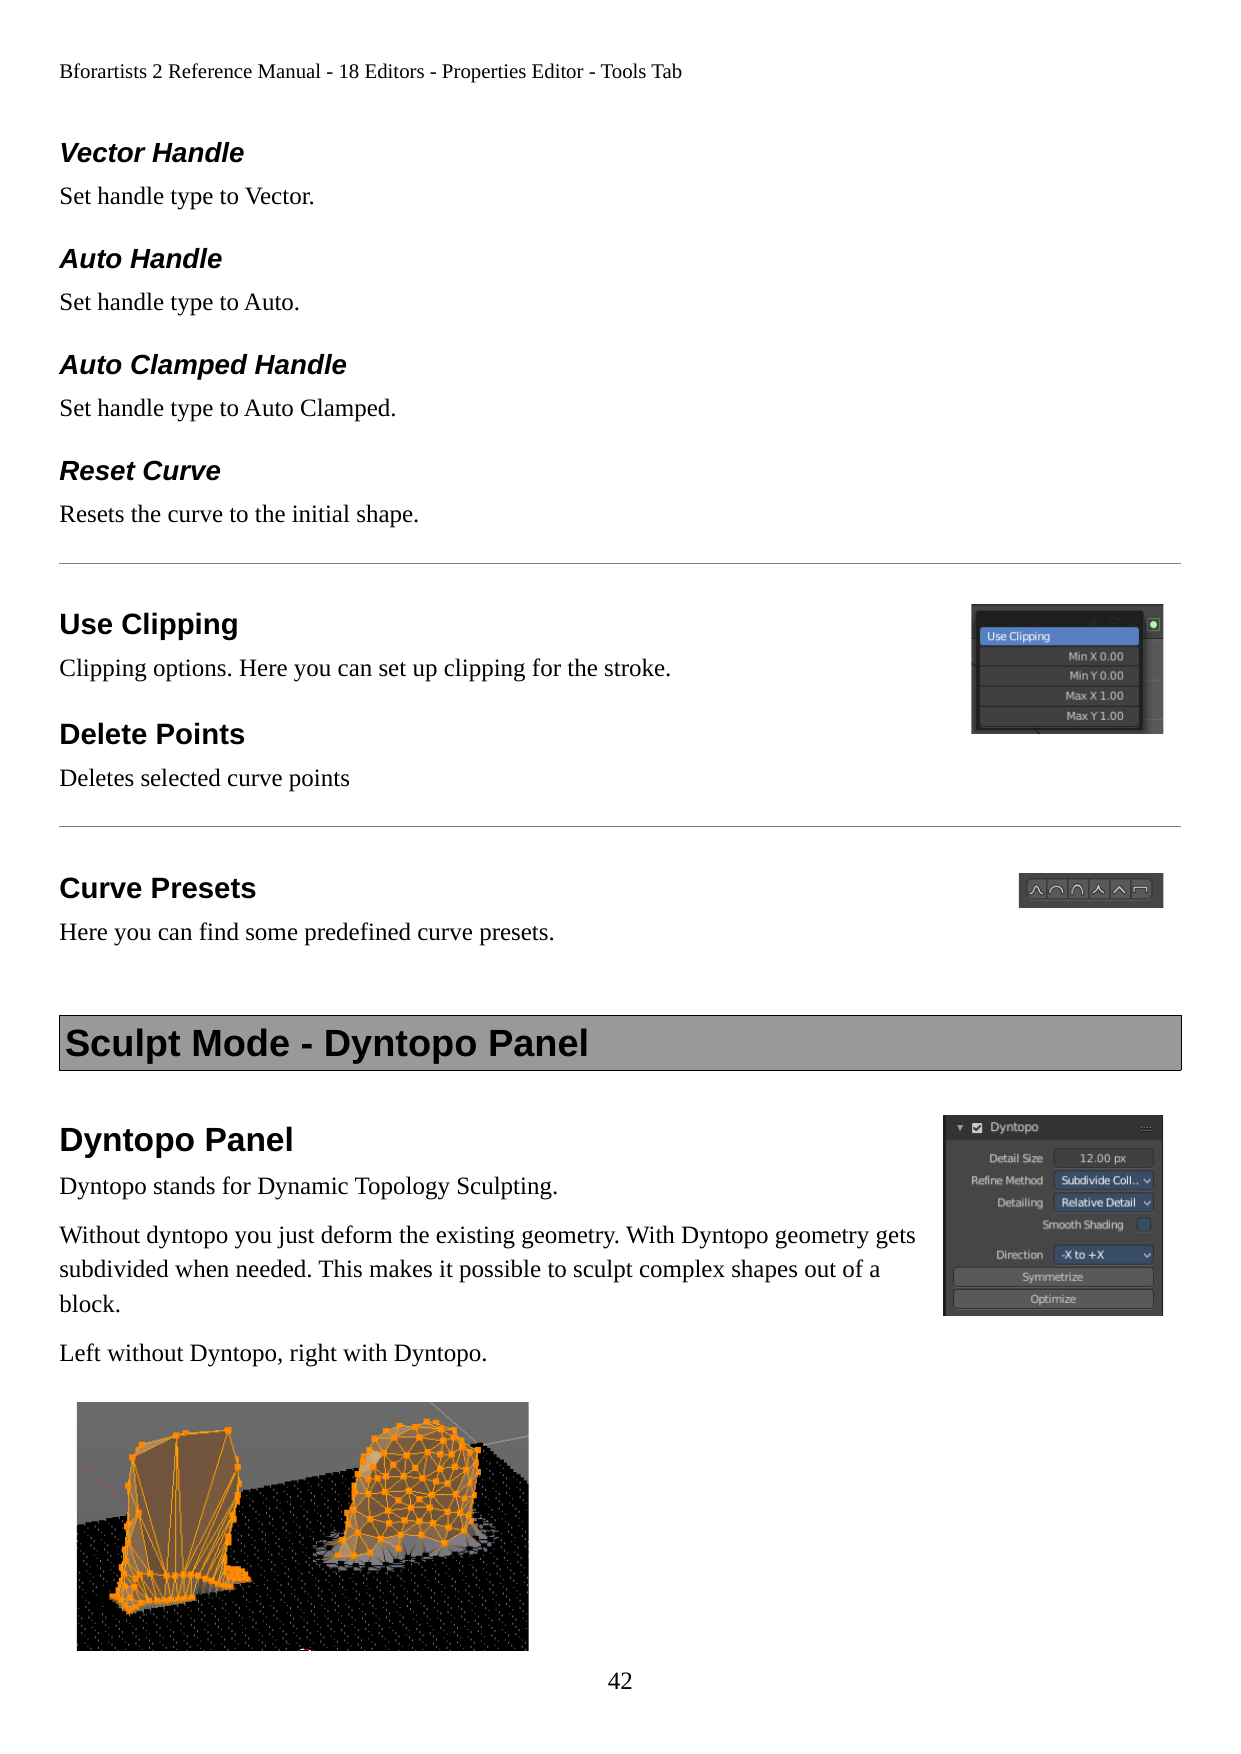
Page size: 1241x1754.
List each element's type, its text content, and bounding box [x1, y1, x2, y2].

subtitle Curve Presets [59, 871, 1181, 904]
subtitle Auto Clamped Handle [59, 348, 1181, 380]
text Set handle type to Auto. [59, 287, 1181, 316]
text Set handle type to Vector. [59, 181, 1181, 210]
text Without dyntopo you just deform the existing geometry. With Dyntopo geometry gets subdivided when needed. This makes it possible to sculpt complex shapes out of a block. [59, 1220, 1181, 1318]
picture [76, 1402, 529, 1651]
text Deletes selected curve points [59, 763, 1181, 792]
subtitle Delete Points [59, 717, 1181, 750]
text Set handle type to Auto Clamped. [59, 393, 1181, 422]
text Resets the curve to the initial shape. [59, 499, 1181, 528]
subtitle [1164, 1120, 1181, 1158]
text Clipping options. Here you can set up clipping for the stroke. [59, 653, 971, 682]
text Left without Dyntopo, right with Dyntopo. [59, 1338, 1181, 1367]
subtitle Dyntopo Panel [59, 1120, 943, 1158]
subtitle [1164, 607, 1181, 640]
subtitle Reset Curve [59, 454, 1181, 486]
picture [971, 604, 1164, 734]
subtitle Vector Handle [59, 137, 1181, 168]
picture [1018, 873, 1164, 908]
picture [943, 1115, 1164, 1316]
table_header Sculpt Mode - Dyntopo Panel [60, 1016, 1181, 1070]
text Dyntopo stands for Dynamic Topology Sculpting. [59, 1171, 943, 1200]
subtitle Auto Handle [59, 243, 1181, 274]
text Here you can find some predefined curve presets. [59, 917, 1181, 946]
subtitle Use Clipping [59, 607, 971, 640]
